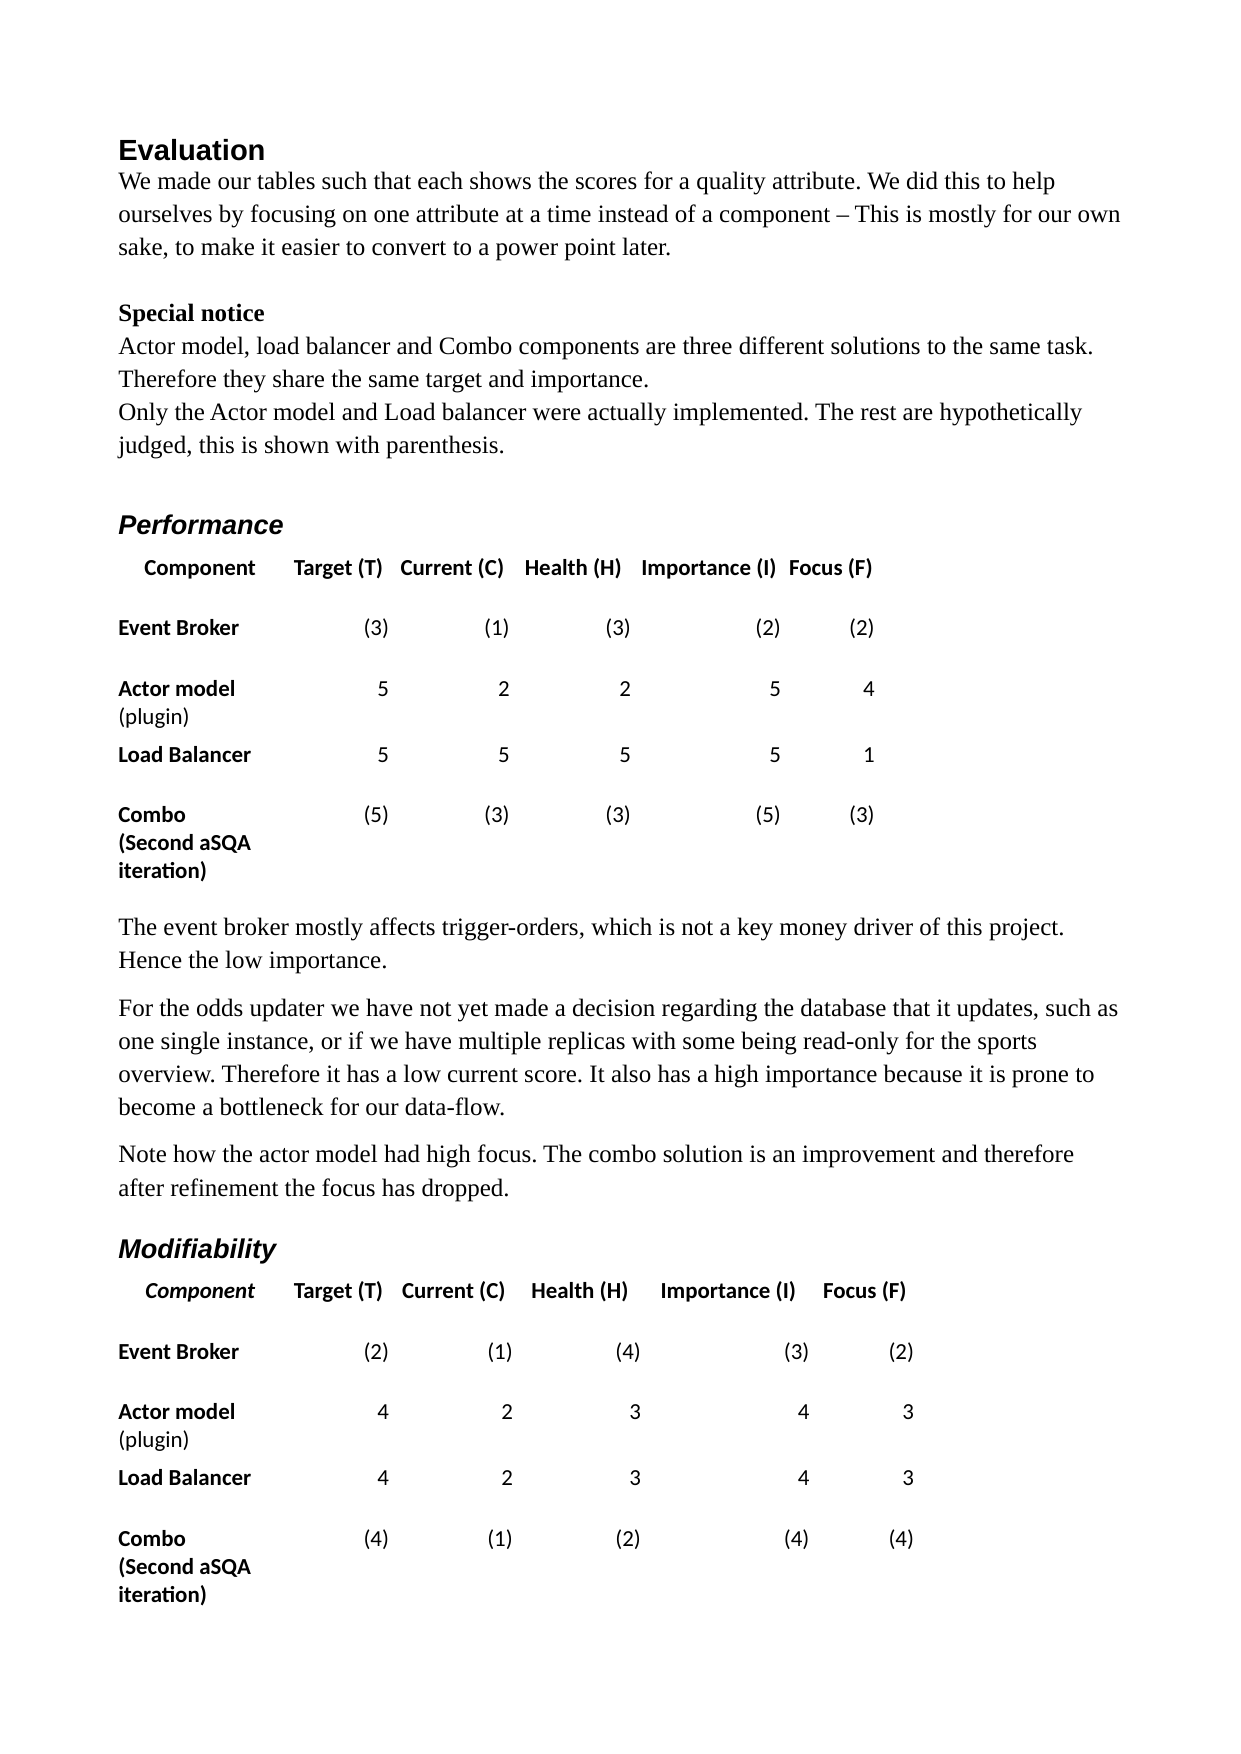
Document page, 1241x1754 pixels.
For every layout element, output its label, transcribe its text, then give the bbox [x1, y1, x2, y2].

table_cell (3) [285, 613, 392, 674]
table_cell 5 [285, 674, 392, 740]
table_cell (3) [784, 800, 877, 884]
table_header Importance (I) [634, 553, 784, 613]
table_cell (1) [392, 613, 512, 674]
table_header Target (T) [285, 553, 392, 613]
text Note how the actor model had high focus. The combo solution is an improvement and therefore after refinement the focus has dropped. [118, 1139, 1122, 1201]
table_cell Event Broker [115, 1337, 285, 1397]
table_header Component [115, 1276, 285, 1337]
table_cell 4 [285, 1398, 392, 1463]
table_cell Actor model (plugin) [115, 674, 285, 740]
table_cell 4 [644, 1464, 812, 1524]
table_header Importance (I) [644, 1276, 812, 1337]
table_cell Actor model (plugin) [115, 1398, 285, 1463]
table_cell 5 [392, 740, 512, 800]
table_cell 3 [812, 1398, 917, 1463]
table_cell Event Broker [115, 613, 285, 674]
table_header Target (T) [285, 1276, 392, 1337]
text The event broker mostly affects trigger-orders, which is not a key money driver of this project. Hence the low importance. [118, 912, 1122, 974]
table_cell (5) [285, 800, 392, 884]
table_cell (3) [513, 800, 634, 884]
table_header Current (C) [392, 1276, 516, 1337]
text For the odds updater we have not yet made a decision regarding the database that it updates, such as one single instance, or if we have multiple replicas with some being read-only for the sports overview. Therefore it has a low current score. It also has a high importance because it is prone to become a bottleneck for our data-flow. [118, 993, 1122, 1121]
table_cell Load Balancer [115, 1464, 285, 1524]
table_header Focus (F) [784, 553, 877, 613]
table_cell 5 [285, 740, 392, 800]
text Special notice [118, 298, 1122, 327]
table_cell (4) [644, 1524, 812, 1608]
table_cell 2 [392, 674, 512, 740]
table_cell (3) [644, 1337, 812, 1397]
table_cell 1 [784, 740, 877, 800]
text Only the Actor model and Load balancer were actually implemented. The rest are hypothetically judged, this is shown with parenthesis. [118, 397, 1122, 459]
table_cell (5) [634, 800, 784, 884]
table_cell Combo (Second aSQA iteration) [115, 1524, 285, 1608]
table_header Focus (F) [812, 1276, 917, 1337]
table_cell (4) [812, 1524, 917, 1608]
table_cell (3) [392, 800, 512, 884]
table_cell (2) [285, 1337, 392, 1397]
table_cell 2 [513, 674, 634, 740]
table_cell Combo (Second aSQA iteration) [115, 800, 285, 884]
table_cell (2) [516, 1524, 644, 1608]
table_cell (2) [784, 613, 877, 674]
table_cell 4 [285, 1464, 392, 1524]
table_cell 4 [644, 1398, 812, 1463]
table_header Component [115, 553, 285, 613]
table_cell (4) [285, 1524, 392, 1608]
text We made our tables such that each shows the scores for a quality attribute. We did this to help ourselves by focusing on one attribute at a time instead of a component – This is mostly for our own sake, to make it easier to convert to a power point later. [118, 166, 1122, 261]
table_cell 4 [784, 674, 877, 740]
table_header Health (H) [516, 1276, 644, 1337]
subtitle Evaluation [118, 133, 1122, 166]
table_cell 5 [634, 740, 784, 800]
table_cell Load Balancer [115, 740, 285, 800]
table_cell (2) [634, 613, 784, 674]
table_cell (1) [392, 1337, 516, 1397]
table_cell 3 [516, 1398, 644, 1463]
table_cell (2) [812, 1337, 917, 1397]
table_cell (4) [516, 1337, 644, 1397]
table_cell 3 [516, 1464, 644, 1524]
subtitle Modifiability [118, 1233, 1122, 1264]
table_cell 2 [392, 1464, 516, 1524]
table_cell 3 [812, 1464, 917, 1524]
table_cell 2 [392, 1398, 516, 1463]
table_cell (1) [392, 1524, 516, 1608]
text Actor model, load balancer and Combo components are three different solutions to the same task. Therefore they share the same target and importance. [118, 331, 1122, 393]
table_cell (3) [513, 613, 634, 674]
table_header Current (C) [392, 553, 512, 613]
table_header Health (H) [513, 553, 634, 613]
table_cell 5 [513, 740, 634, 800]
subtitle Performance [118, 509, 1122, 540]
table_cell 5 [634, 674, 784, 740]
